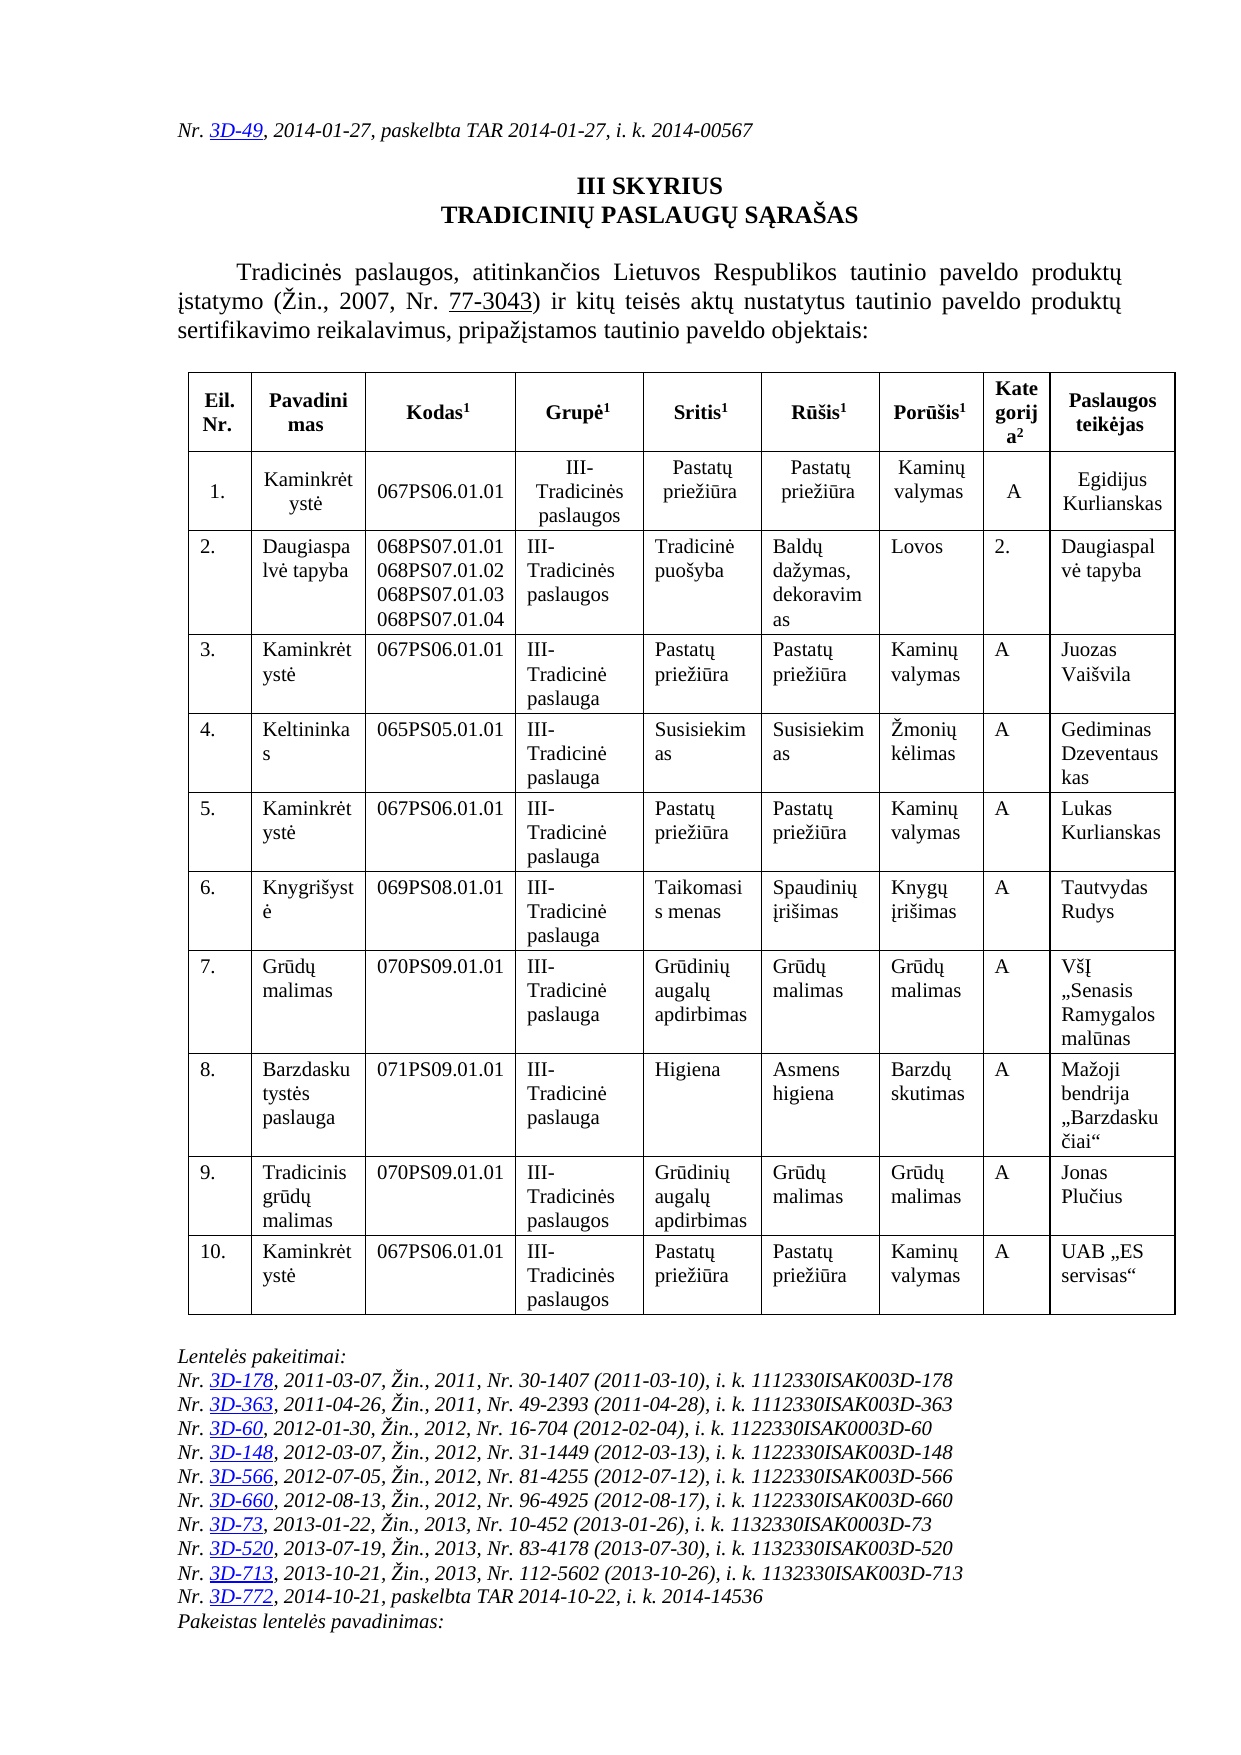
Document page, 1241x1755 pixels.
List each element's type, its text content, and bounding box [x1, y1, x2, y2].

text Nr. 3D-148, 2012-03-07, Žin., 2012, Nr. 31-1449 (2012-03-13), i. k. 1122330ISAK003D-148 [177, 1440, 1122, 1464]
table_cell III-Tradicinė paslauga [516, 635, 643, 712]
table_cell 6. [189, 872, 251, 950]
table_cell A [984, 1054, 1049, 1156]
table_cell 2. [189, 531, 251, 633]
table_cell III-Tradicinės paslaugos [516, 452, 643, 530]
table_header Kodas1 [366, 373, 515, 451]
table_cell A [984, 951, 1049, 1053]
table_header Grupė1 [516, 373, 643, 451]
table_cell III-Tradicinė paslauga [516, 793, 643, 871]
text III SKYRIUS [177, 171, 1122, 200]
table_cell Juozas Vaišvila [1051, 635, 1174, 712]
table_cell Grūdų malimas [880, 1157, 983, 1235]
table_cell 067PS06.01.01 [366, 635, 515, 712]
table_cell Kaminų valymas [880, 635, 983, 712]
table_cell Grūdų malimas [880, 951, 983, 1053]
table_cell Grūdų malimas [762, 951, 879, 1053]
table_cell Grūdų malimas [252, 951, 365, 1053]
text Nr. 3D-772, 2014-10-21, paskelbta TAR 2014-10-22, i. k. 2014-14536 [177, 1584, 1122, 1608]
table_cell VšĮ „Senasis Ramygalos malūnas [1051, 951, 1174, 1053]
table_cell 067PS06.01.01 [366, 1236, 515, 1314]
text Nr. 3D-660, 2012-08-13, Žin., 2012, Nr. 96-4925 (2012-08-17), i. k. 1122330ISAK003D-660 [177, 1488, 1122, 1512]
table_cell III-Tradicinė paslauga [516, 1054, 643, 1156]
table_cell 3. [189, 635, 251, 712]
table_cell Grūdinių augalų apdirbimas [644, 1157, 761, 1235]
table_cell 1. [189, 452, 251, 530]
table_cell 071PS09.01.01 [366, 1054, 515, 1156]
table_cell Kaminkrėtystė [252, 635, 365, 712]
table_cell Gediminas Dzeventauskas [1051, 714, 1174, 792]
text Nr. 3D-520, 2013-07-19, Žin., 2013, Nr. 83-4178 (2013-07-30), i. k. 1132330ISAK003D-520 [177, 1536, 1122, 1560]
table_cell A [984, 714, 1049, 792]
table_header Sritis1 [644, 373, 761, 451]
table_cell Jonas Plučius [1051, 1157, 1174, 1235]
table_cell 9. [189, 1157, 251, 1235]
text Nr. 3D-49, 2014-01-27, paskelbta TAR 2014-01-27, i. k. 2014-00567 [177, 118, 1122, 142]
table_cell Tautvydas Rudys [1051, 872, 1174, 950]
text Pakeistas lentelės pavadinimas: [177, 1608, 1122, 1633]
table_cell Grūdų malimas [762, 1157, 879, 1235]
table_cell Tradicinė puošyba [644, 531, 761, 633]
table_cell 8. [189, 1054, 251, 1156]
table_cell 065PS05.01.01 [366, 714, 515, 792]
table_cell III- Tradicinės paslaugos [516, 1157, 643, 1235]
table_cell Kaminkrėtystė [252, 793, 365, 871]
table_cell Pastatų priežiūra [762, 1236, 879, 1314]
table_cell Egidijus Kurlianskas [1051, 452, 1174, 530]
table_cell Pastatų priežiūra [644, 793, 761, 871]
table_cell Kaminkrėtystė [252, 1236, 365, 1314]
table_cell Pastatų priežiūra [644, 1236, 761, 1314]
table_cell Barzdų skutimas [880, 1054, 983, 1156]
text Nr. 3D-178, 2011-03-07, Žin., 2011, Nr. 30-1407 (2011-03-10), i. k. 1112330ISAK003D-178 [177, 1368, 1122, 1392]
table_header Porūšis1 [880, 373, 983, 451]
table_cell Asmens higiena [762, 1054, 879, 1156]
table_cell Susisiekimas [762, 714, 879, 792]
table_cell Žmonių kėlimas [880, 714, 983, 792]
text Nr. 3D-566, 2012-07-05, Žin., 2012, Nr. 81-4255 (2012-07-12), i. k. 1122330ISAK003D-566 [177, 1464, 1122, 1488]
table_cell Baldų dažymas, dekoravimas [762, 531, 879, 633]
table_cell A [984, 872, 1049, 950]
table_cell Susisiekimas [644, 714, 761, 792]
text Lentelės pakeitimai: [177, 1344, 1122, 1368]
text Nr. 3D-73, 2013-01-22, Žin., 2013, Nr. 10-452 (2013-01-26), i. k. 1132330ISAK0003D-73 [177, 1512, 1122, 1536]
table_cell III-Tradicinė paslauga [516, 951, 643, 1053]
table_cell 067PS06.01.01 [366, 452, 515, 530]
table_cell 070PS09.01.01 [366, 951, 515, 1053]
table_cell Knygrišystė [252, 872, 365, 950]
table_cell A [984, 1157, 1049, 1235]
table_cell Pastatų priežiūra [762, 793, 879, 871]
table_cell 2. [984, 531, 1049, 633]
table_cell Taikomasis menas [644, 872, 761, 950]
table_cell Mažoji bendrija „Barzdaskučiai“ [1051, 1054, 1174, 1156]
table_cell 069PS08.01.01 [366, 872, 515, 950]
table_cell Pastatų priežiūra [762, 635, 879, 712]
table_cell A [984, 793, 1049, 871]
table_header Eil. Nr. [189, 373, 251, 451]
table_cell Lovos [880, 531, 983, 633]
table_cell III-Tradicinė paslauga [516, 714, 643, 792]
table_cell Daugiaspalvė tapyba [252, 531, 365, 633]
table_cell Pastatų priežiūra [762, 452, 879, 530]
table_cell 10. [189, 1236, 251, 1314]
table_header Pavadinimas [252, 373, 365, 451]
table_cell Kaminų valymas [880, 1236, 983, 1314]
table_cell Daugiaspalvė tapyba [1051, 531, 1174, 633]
table_cell 068PS07.01.01 068PS07.01.02 068PS07.01.03 068PS07.01.04 [366, 531, 515, 633]
table_cell A [984, 635, 1049, 712]
table_cell Pastatų priežiūra [644, 452, 761, 530]
table_cell A [984, 1236, 1049, 1314]
table_header Kategorija2 [984, 373, 1049, 451]
table_cell Tradicinis grūdų malimas [252, 1157, 365, 1235]
table_cell A [984, 452, 1049, 530]
table_cell Lukas Kurlianskas [1051, 793, 1174, 871]
table_cell Kaminkrėtystė [252, 452, 365, 530]
table_cell 070PS09.01.01 [366, 1157, 515, 1235]
table_cell Pastatų priežiūra [644, 635, 761, 712]
table_cell 5. [189, 793, 251, 871]
table_header Rūšis1 [762, 373, 879, 451]
table_cell III-Tradicinė paslauga [516, 872, 643, 950]
table_cell 4. [189, 714, 251, 792]
table_cell Higiena [644, 1054, 761, 1156]
table_cell 7. [189, 951, 251, 1053]
text Nr. 3D-363, 2011-04-26, Žin., 2011, Nr. 49-2393 (2011-04-28), i. k. 1112330ISAK003D-363 [177, 1392, 1122, 1416]
table_cell Kaminų valymas [880, 793, 983, 871]
table_cell III-Tradicinės paslaugos [516, 1236, 643, 1314]
table_cell 067PS06.01.01 [366, 793, 515, 871]
text Nr. 3D-713, 2013-10-21, Žin., 2013, Nr. 112-5602 (2013-10-26), i. k. 1132330ISAK003D-713 [177, 1560, 1122, 1584]
table_cell UAB „ES servisas“ [1051, 1236, 1174, 1314]
table_cell Keltininkas [252, 714, 365, 792]
table_header Paslaugos teikėjas [1051, 373, 1174, 451]
text Tradicinės paslaugos, atitinkančios Lietuvos Respublikos tautinio paveldo produktų įstatymo (Žin., 2007, Nr. 77-3043) ir kitų teisės aktų nustatytus tautinio paveldo produktų sertifikavimo reikalavimus, pripažįstamos tautinio paveldo objektais: [177, 257, 1122, 343]
table_cell Kaminų valymas [880, 452, 983, 530]
table_cell Grūdinių augalų apdirbimas [644, 951, 761, 1053]
table_cell Spaudinių įrišimas [762, 872, 879, 950]
table_cell Knygų įrišimas [880, 872, 983, 950]
table_cell III-Tradicinės paslaugos [516, 531, 643, 633]
table_cell Barzdaskutystės paslauga [252, 1054, 365, 1156]
text TRADICINIŲ PASLAUGŲ SĄRAŠAS [177, 200, 1122, 228]
text Nr. 3D-60, 2012-01-30, Žin., 2012, Nr. 16-704 (2012-02-04), i. k. 1122330ISAK0003D-60 [177, 1416, 1122, 1440]
